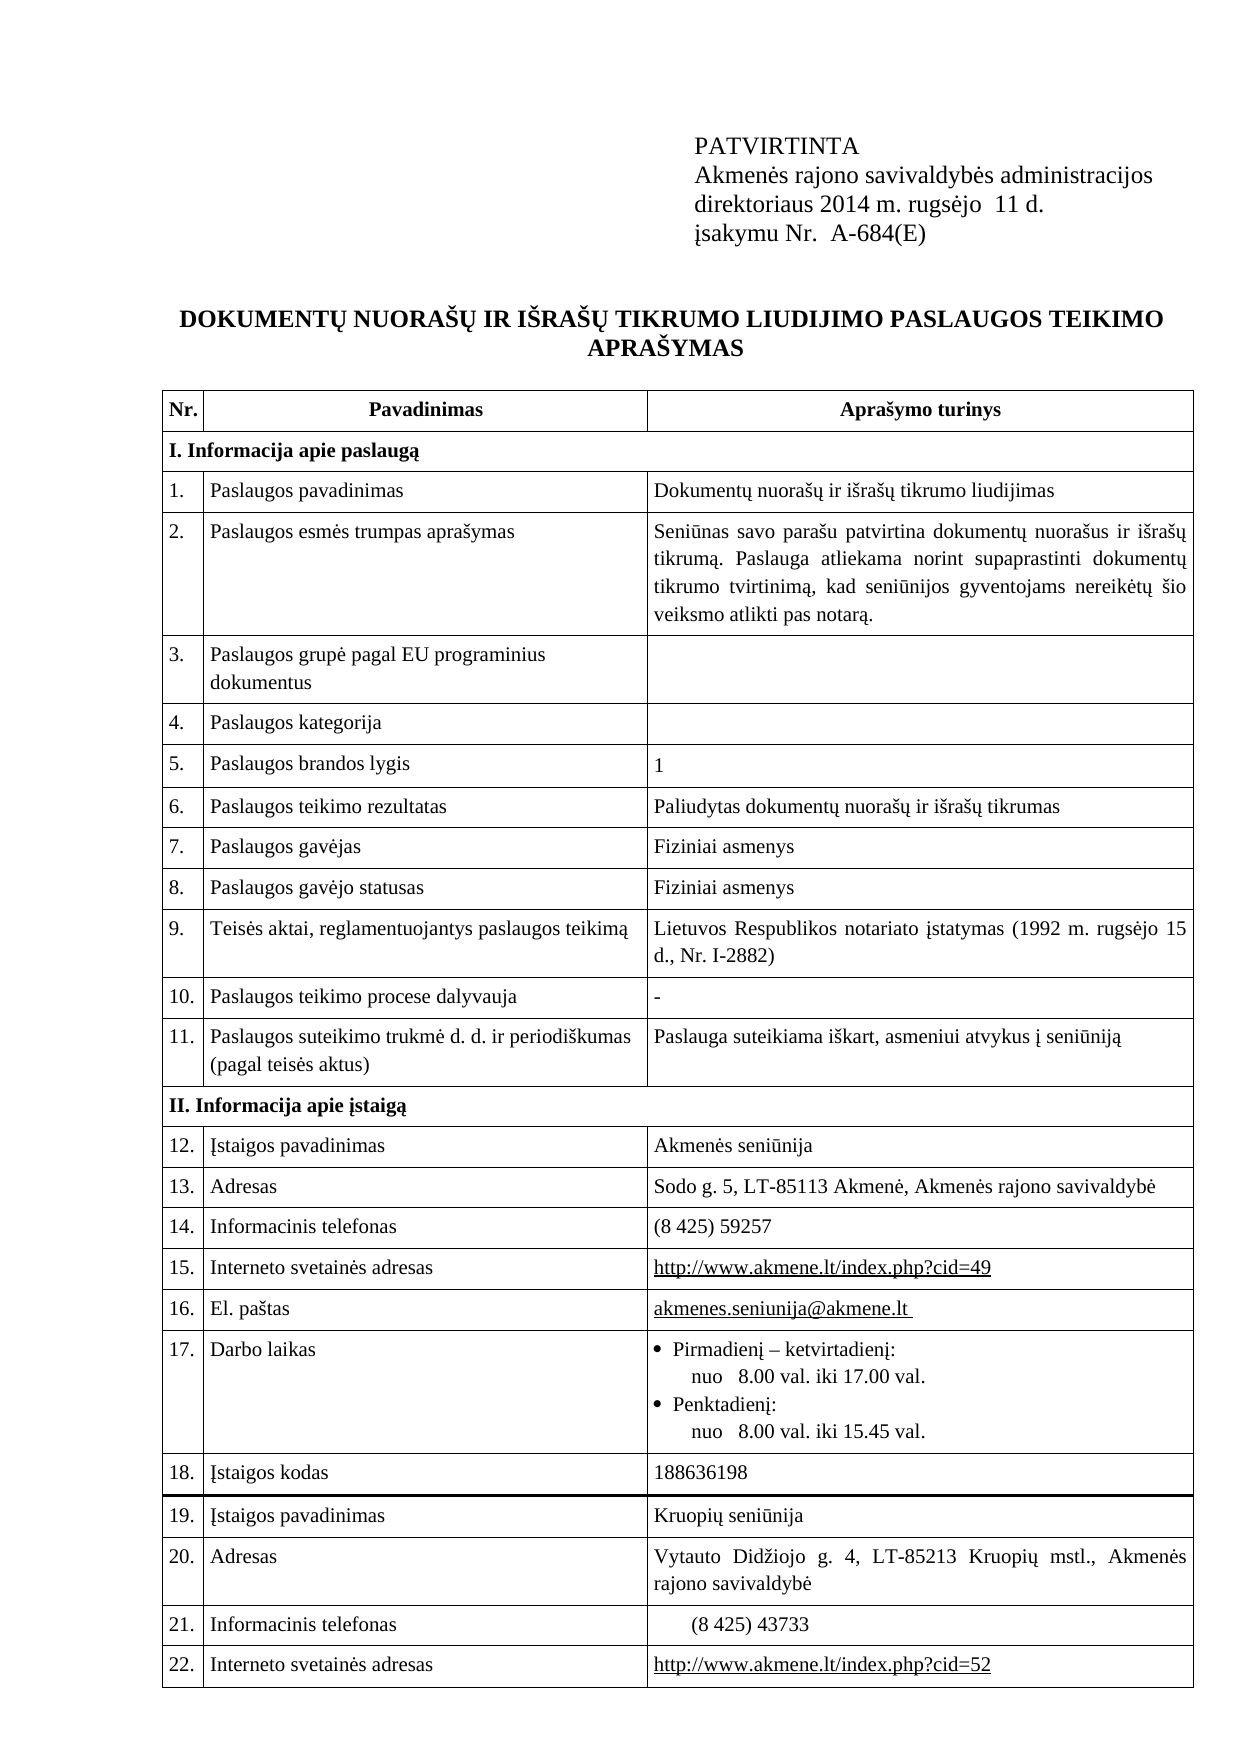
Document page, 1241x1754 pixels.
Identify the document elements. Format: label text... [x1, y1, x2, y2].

table_cell Paslaugos grupė pagal EU programinius dokumentus [204, 636, 647, 703]
table_cell 8. [163, 869, 203, 909]
table_cell (8 425) 43733 [648, 1606, 1193, 1645]
table_cell El. paštas [204, 1290, 647, 1329]
table_cell Interneto svetainės adresas [204, 1646, 647, 1687]
table_cell 1 [648, 745, 1193, 787]
table_cell http://www.akmene.lt/index.php?cid=52 [648, 1646, 1193, 1687]
table_cell 1. [163, 472, 203, 512]
table_cell Informacinis telefonas [204, 1606, 647, 1645]
table_cell Fiziniai asmenys [648, 828, 1193, 868]
table_cell 9. [163, 910, 203, 977]
table_cell Teisės aktai, reglamentuojantys paslaugos teikimą [204, 910, 647, 977]
table_cell Darbo laikas [204, 1331, 647, 1453]
table_cell 2. [163, 513, 203, 635]
table_cell Adresas [204, 1538, 647, 1605]
table_cell Įstaigos pavadinimas [204, 1127, 647, 1167]
table_cell 19. [163, 1497, 203, 1537]
table_cell Fiziniai asmenys [648, 869, 1193, 909]
table_cell I. Informacija apie paslaugą [163, 432, 1193, 471]
table_cell http://www.akmene.lt/index.php?cid=49 [648, 1249, 1193, 1289]
table_cell Paslaugos gavėjas [204, 828, 647, 868]
text DOKUMENTŲ NUORAŠŲ IR IŠRAŠŲ TIKRUMO LIUDIJIMO PASLAUGOS TEIKIMO APRAŠYMAS [162, 304, 1181, 361]
table_cell 13. [163, 1168, 203, 1207]
table_cell 18. [163, 1454, 203, 1494]
table_cell Seniūnas savo parašu patvirtina dokumentų nuorašus ir išrašų tikrumą. Paslauga atliekama norint supaprastinti dokumentų tikrumo tvirtinimą, kad seniūnijos gyventojams nereikėtų šio veiksmo atlikti pas notarą. [648, 513, 1193, 635]
table_cell Pirmadienį – ketvirtadienį: nuo 8.00 val. iki 17.00 val. Penktadienį: nuo 8.00 val. iki 15.45 val. [648, 1331, 1193, 1453]
table_header Aprašymo turinys [648, 391, 1193, 431]
table_cell Paslaugos teikimo rezultatas [204, 788, 647, 827]
table_header Nr. [163, 391, 203, 431]
table_cell II. Informacija apie įstaigą [163, 1087, 1193, 1126]
table_cell Sodo g. 5, LT-85113 Akmenė, Akmenės rajono savivaldybė [648, 1168, 1193, 1207]
table_cell (8 425) 59257 [648, 1208, 1193, 1248]
table_cell Paliudytas dokumentų nuorašų ir išrašų tikrumas [648, 788, 1193, 827]
table_header Pavadinimas [204, 391, 647, 431]
table_cell Dokumentų nuorašų ir išrašų tikrumo liudijimas [648, 472, 1193, 512]
table_cell Akmenės seniūnija [648, 1127, 1193, 1167]
table_cell 6. [163, 788, 203, 827]
table_cell 5. [163, 745, 203, 787]
table_cell Paslaugos teikimo procese dalyvauja [204, 978, 647, 1017]
table_cell Paslaugos kategorija [204, 704, 647, 744]
table_cell Lietuvos Respublikos notariato įstatymas (1992 m. rugsėjo 15 d., Nr. I-2882) [648, 910, 1193, 977]
table_cell 15. [163, 1249, 203, 1289]
table_cell Paslaugos suteikimo trukmė d. d. ir periodiškumas (pagal teisės aktus) [204, 1019, 647, 1086]
table_cell 22. [163, 1646, 203, 1687]
table_cell 21. [163, 1606, 203, 1645]
table_cell 17. [163, 1331, 203, 1453]
table_cell akmenes.seniunija@akmene.lt [648, 1290, 1193, 1329]
table_cell [648, 636, 1193, 703]
table_cell Kruopių seniūnija [648, 1497, 1193, 1537]
text direktoriaus 2014 m. rugsėjo 11 d. [162, 189, 1181, 218]
table_cell 20. [163, 1538, 203, 1605]
table_cell 16. [163, 1290, 203, 1329]
table_cell 10. [163, 978, 203, 1017]
table_cell 11. [163, 1019, 203, 1086]
text PATVIRTINTA [162, 131, 1181, 160]
table_cell Adresas [204, 1168, 647, 1207]
table_cell - [648, 978, 1193, 1017]
table_cell Interneto svetainės adresas [204, 1249, 647, 1289]
table_cell Paslauga suteikiama iškart, asmeniui atvykus į seniūniją [648, 1019, 1193, 1086]
table_cell Paslaugos brandos lygis [204, 745, 647, 787]
table_cell Įstaigos pavadinimas [204, 1497, 647, 1537]
text įsakymu Nr. A-684(E) [162, 218, 1181, 246]
table_cell Paslaugos esmės trumpas aprašymas [204, 513, 647, 635]
text Akmenės rajono savivaldybės administracijos [162, 160, 1181, 189]
table_cell 188636198 [648, 1454, 1193, 1494]
table_cell 3. [163, 636, 203, 703]
table_cell Vytauto Didžiojo g. 4, LT-85213 Kruopių mstl., Akmenės rajono savivaldybė [648, 1538, 1193, 1605]
table_cell Įstaigos kodas [204, 1454, 647, 1494]
table_cell Paslaugos pavadinimas [204, 472, 647, 512]
table_cell 4. [163, 704, 203, 744]
table_cell 14. [163, 1208, 203, 1248]
table_cell Paslaugos gavėjo statusas [204, 869, 647, 909]
table_cell [648, 704, 1193, 744]
table_cell 7. [163, 828, 203, 868]
table_cell Informacinis telefonas [204, 1208, 647, 1248]
table_cell 12. [163, 1127, 203, 1167]
